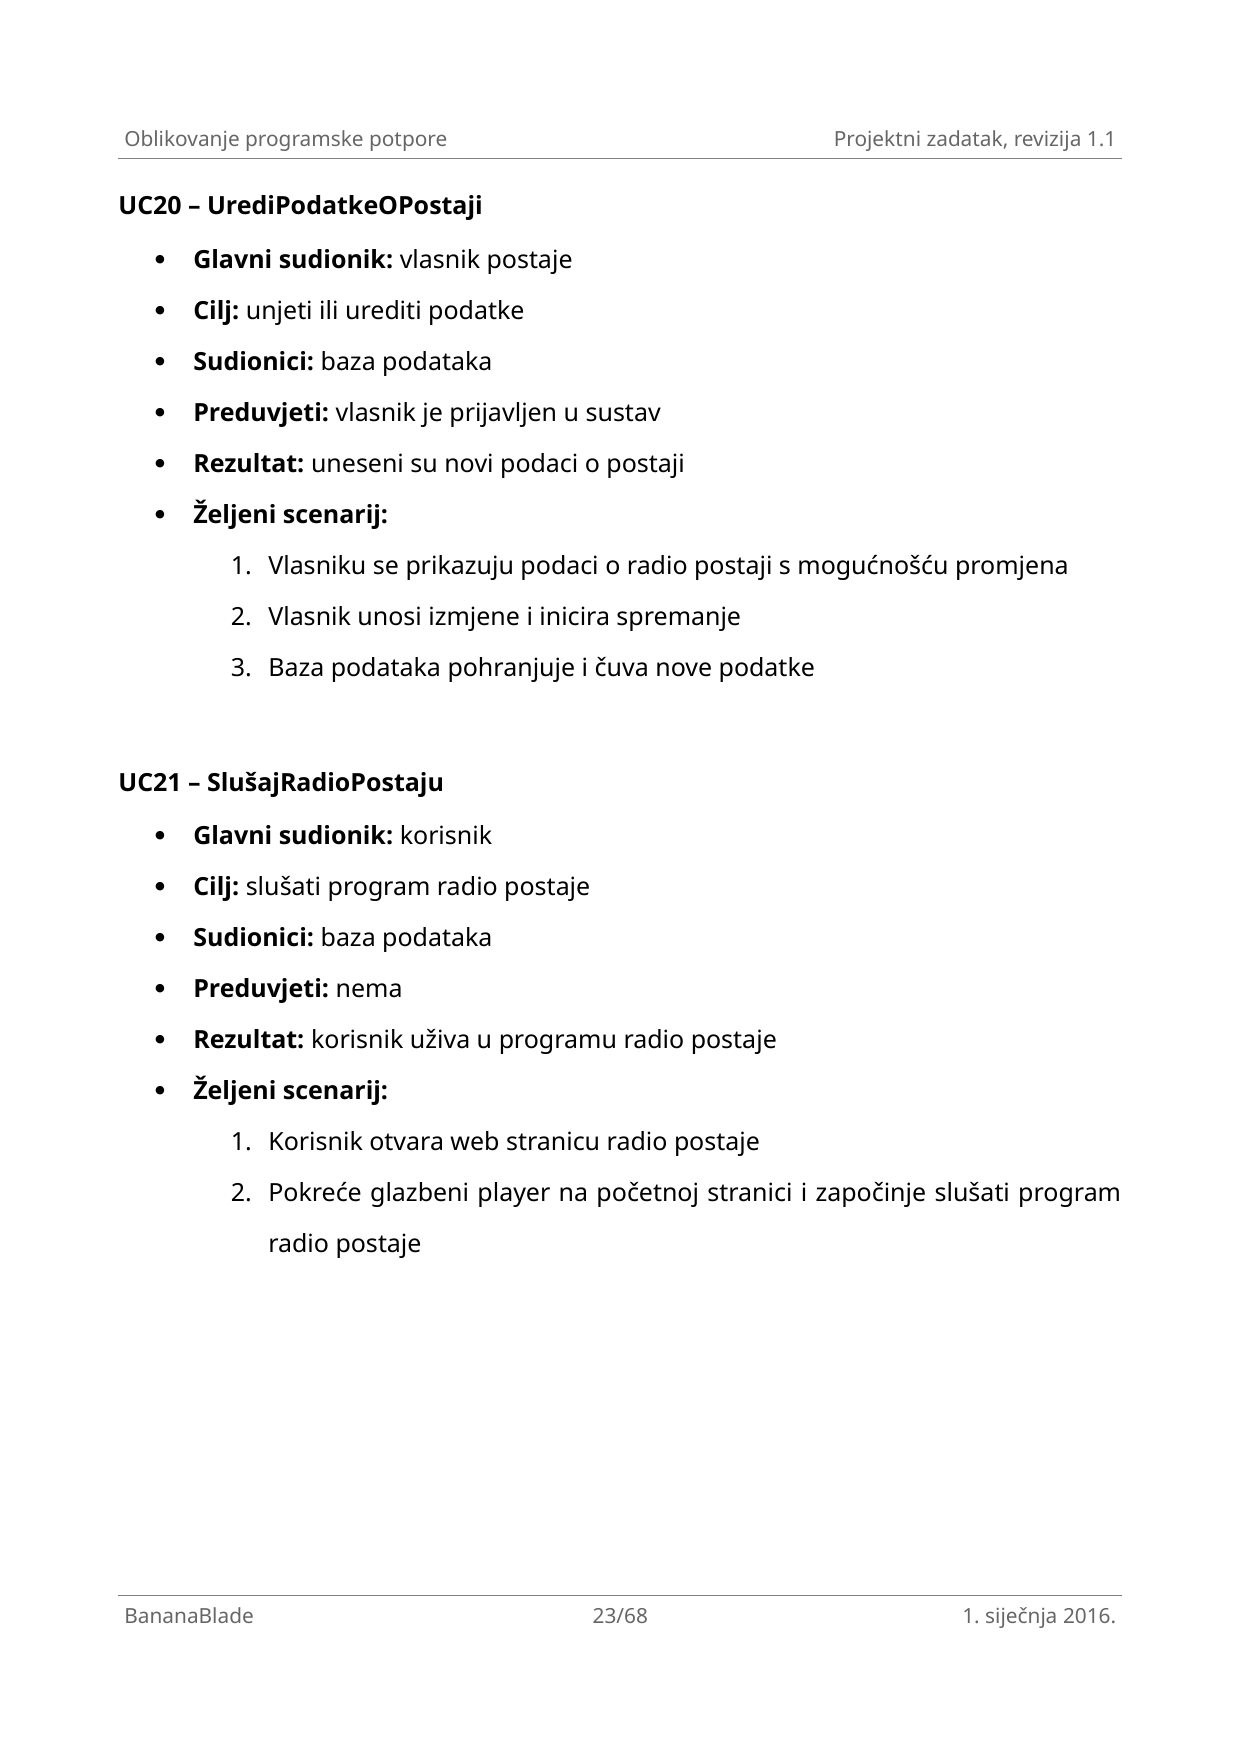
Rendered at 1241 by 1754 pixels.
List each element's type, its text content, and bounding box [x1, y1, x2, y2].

list Glavni sudionik: vlasnik postaje [156, 241, 1122, 275]
list Baza podataka pohranjuje i čuva nove podatke [231, 650, 1122, 684]
list Rezultat: korisnik uživa u programu radio postaje [156, 1022, 1122, 1056]
list Glavni sudionik: korisnik [156, 818, 1122, 852]
list Sudionici: baza podataka [156, 920, 1122, 954]
subtitle UC20 – UrediPodatkeOPostaji [118, 188, 1122, 222]
list Željeni scenarij: [156, 497, 1122, 531]
list Rezultat: uneseni su novi podaci o postaji [156, 446, 1122, 479]
subtitle UC21 – SlušajRadioPostaju [118, 764, 1122, 798]
list Pokreće glazbeni player na početnoj stranici i započinje slušati program radio postaje [231, 1175, 1122, 1260]
list Željeni scenarij: [156, 1073, 1122, 1107]
list Cilj: slušati program radio postaje [156, 869, 1122, 903]
list Preduvjeti: vlasnik je prijavljen u sustav [156, 394, 1122, 428]
list Korisnik otvara web stranicu radio postaje [231, 1124, 1122, 1158]
list Preduvjeti: nema [156, 971, 1122, 1005]
list Vlasniku se prikazuju podaci o radio postaji s mogućnošću promjena [231, 548, 1122, 582]
list Cilj: unjeti ili urediti podatke [156, 292, 1122, 326]
list Sudionici: baza podataka [156, 343, 1122, 377]
list Vlasnik unosi izmjene i inicira spremanje [231, 599, 1122, 633]
